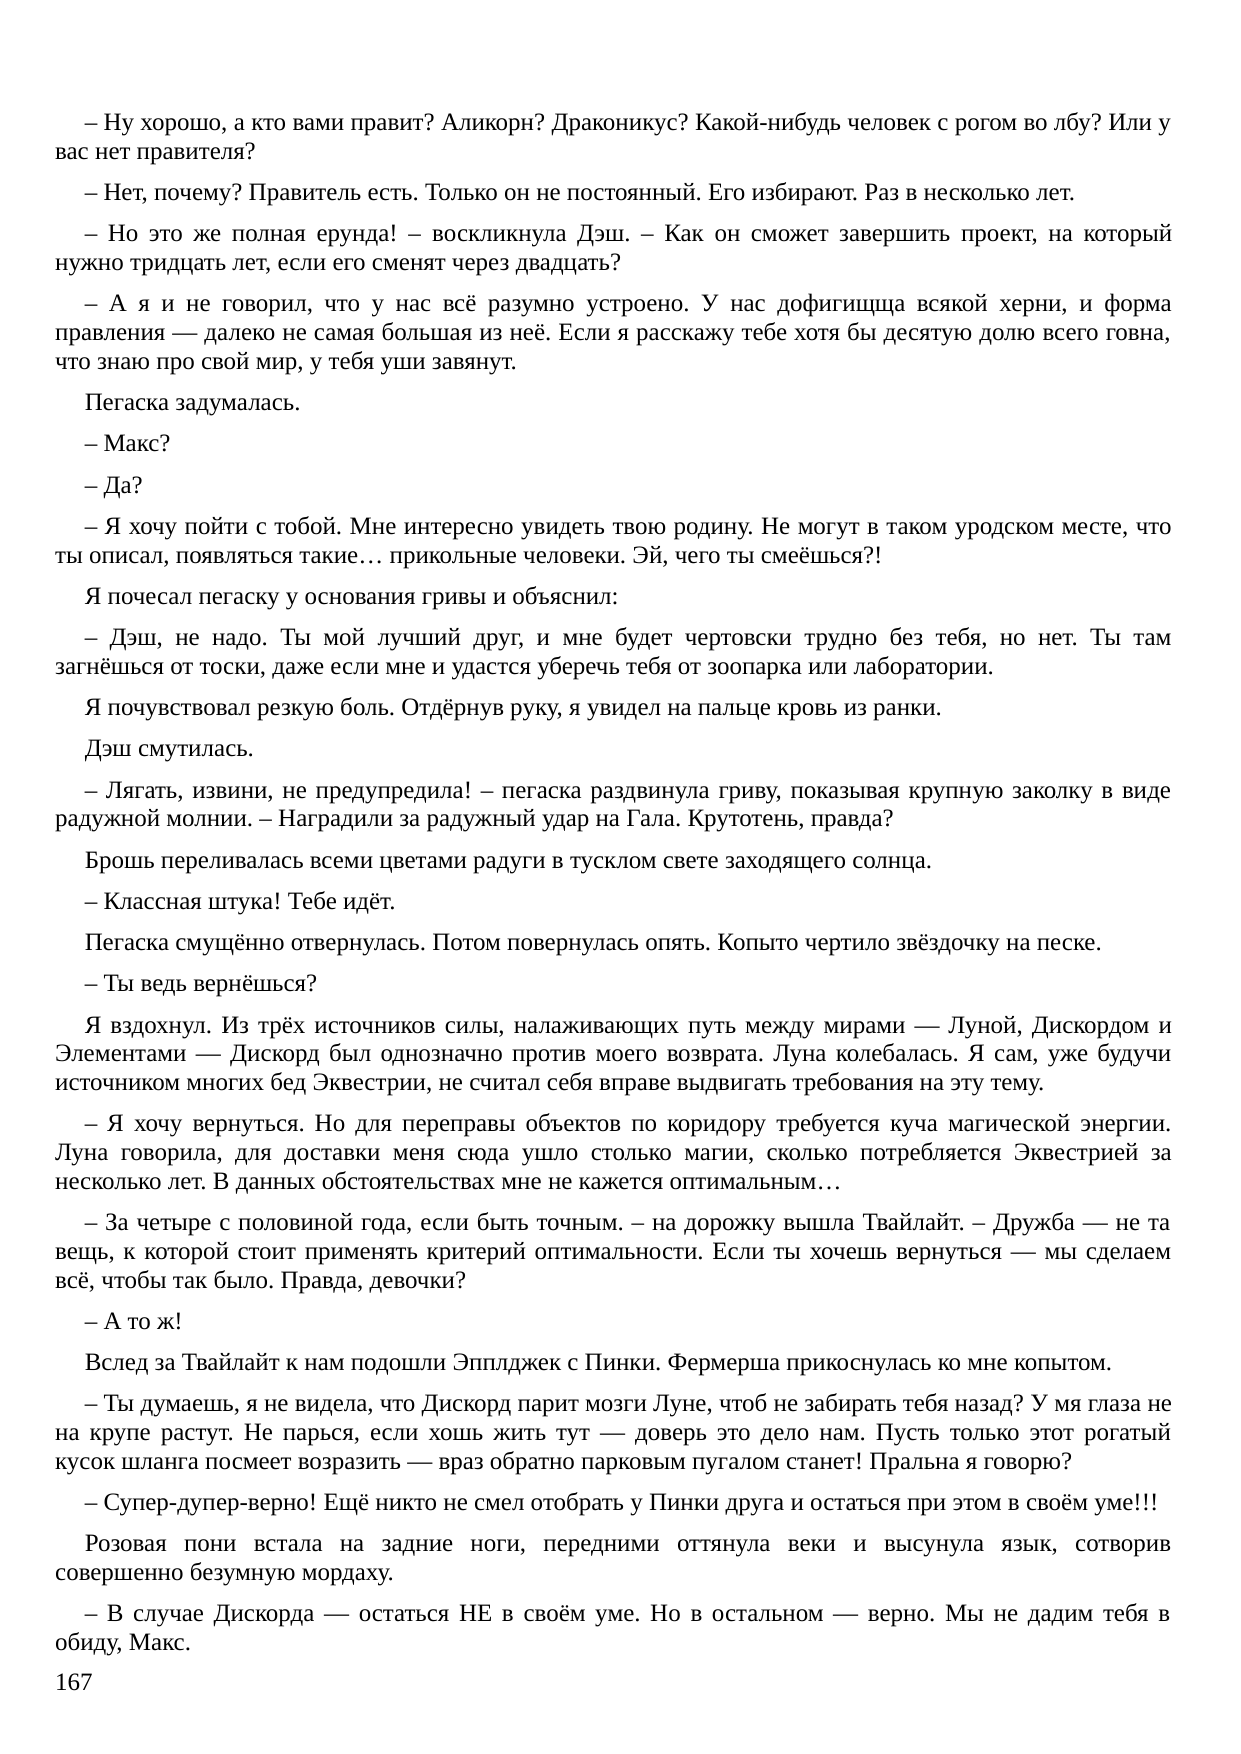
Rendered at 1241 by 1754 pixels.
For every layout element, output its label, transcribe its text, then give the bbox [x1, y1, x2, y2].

text Я вздохнул. Из трёх источников силы, налаживающих путь между мирами — Луной, Дискордом и Элементами — Дискорд был однозначно против моего возврата. Луна колебалась. Я сам, уже будучи источником многих бед Эквестрии, не считал себя вправе выдвигать требования на эту тему. [55, 1010, 1173, 1096]
text – Я хочу пойти с тобой. Мне интересно увидеть твою родину. Не могут в таком уродском месте, что ты описал, появляться такие… прикольные человеки. Эй, чего ты смеёшься?! [55, 511, 1173, 568]
text – Ты ведь вернёшься? [55, 968, 1173, 997]
text – Ну хорошо, а кто вами правит? Аликорн? Драконикус? Какой-нибудь человек с рогом во лбу? Или у вас нет правителя? [55, 107, 1173, 165]
text – Классная штука! Тебе идёт. [55, 886, 1173, 915]
text Пегаска смущённо отвернулась. Потом повернулась опять. Копыто чертило звёздочку на песке. [55, 927, 1173, 956]
text – А то ж! [55, 1306, 1173, 1335]
text – Да? [55, 470, 1173, 498]
text – Лягать, извини, не предупредила! – пегаска раздвинула гриву, показывая крупную заколку в виде радужной молнии. – Наградили за радужный удар на Гала. Крутотень, правда? [55, 775, 1173, 832]
text Брошь переливалась всеми цветами радуги в тусклом свете заходящего солнца. [55, 845, 1173, 873]
text – А я и не говорил, что у нас всё разумно устроено. У нас дофигищща всякой херни, и форма правления — далеко не самая большая из неё. Если я расскажу тебе хотя бы десятую долю всего говна, что знаю про свой мир, у тебя уши завянут. [55, 288, 1173, 375]
text Вслед за Твайлайт к нам подошли Эпплджек с Пинки. Фермерша прикоснулась ко мне копытом. [55, 1347, 1173, 1376]
text Я почувствовал резкую боль. Отдёрнув руку, я увидел на пальце кровь из ранки. [55, 692, 1173, 721]
text Розовая пони встала на задние ноги, передними оттянула веки и высунула язык, сотворив совершенно безумную мордаху. [55, 1528, 1173, 1586]
text – Но это же полная ерунда! – воскликнула Дэш. – Как он сможет завершить проект, на который нужно тридцать лет, если его сменят через двадцать? [55, 218, 1173, 276]
text – Я хочу вернуться. Но для переправы объектов по коридору требуется куча магической энергии. Луна говорила, для доставки меня сюда ушло столько магии, сколько потребляется Эквестрией за несколько лет. В данных обстоятельствах мне не кажется оптимальным… [55, 1108, 1173, 1195]
text – Макс? [55, 428, 1173, 457]
text – Ты думаешь, я не видела, что Дискорд парит мозги Луне, чтоб не забирать тебя назад? У мя глаза не на крупе растут. Не парься, если хошь жить тут — доверь это дело нам. Пусть только этот рогатый кусок шланга посмеет возразить — враз обратно парковым пугалом станет! Пральна я говорю? [55, 1388, 1173, 1475]
text – Супер-дупер-верно! Ещё никто не смел отобрать у Пинки друга и остаться при этом в своём уме!!! [55, 1487, 1173, 1516]
text – За четыре с половиной года, если быть точным. – на дорожку вышла Твайлайт. – Дружба — не та вещь, к которой стоит применять критерий оптимальности. Если ты хочешь вернуться — мы сделаем всё, чтобы так было. Правда, девочки? [55, 1207, 1173, 1293]
text – Дэш, не надо. Ты мой лучший друг, и мне будет чертовски трудно без тебя, но нет. Ты там загнёшься от тоски, даже если мне и удастся уберечь тебя от зоопарка или лаборатории. [55, 622, 1173, 680]
text Я почесал пегаску у основания гривы и объяснил: [55, 581, 1173, 610]
text – В случае Дискорда — остаться НЕ в своём уме. Но в остальном — верно. Мы не дадим тебя в обиду, Макс. [55, 1598, 1173, 1656]
text Пегаска задумалась. [55, 387, 1173, 416]
text – Нет, почему? Правитель есть. Только он не постоянный. Его избирают. Раз в несколько лет. [55, 177, 1173, 206]
text Дэш смутилась. [55, 733, 1173, 762]
